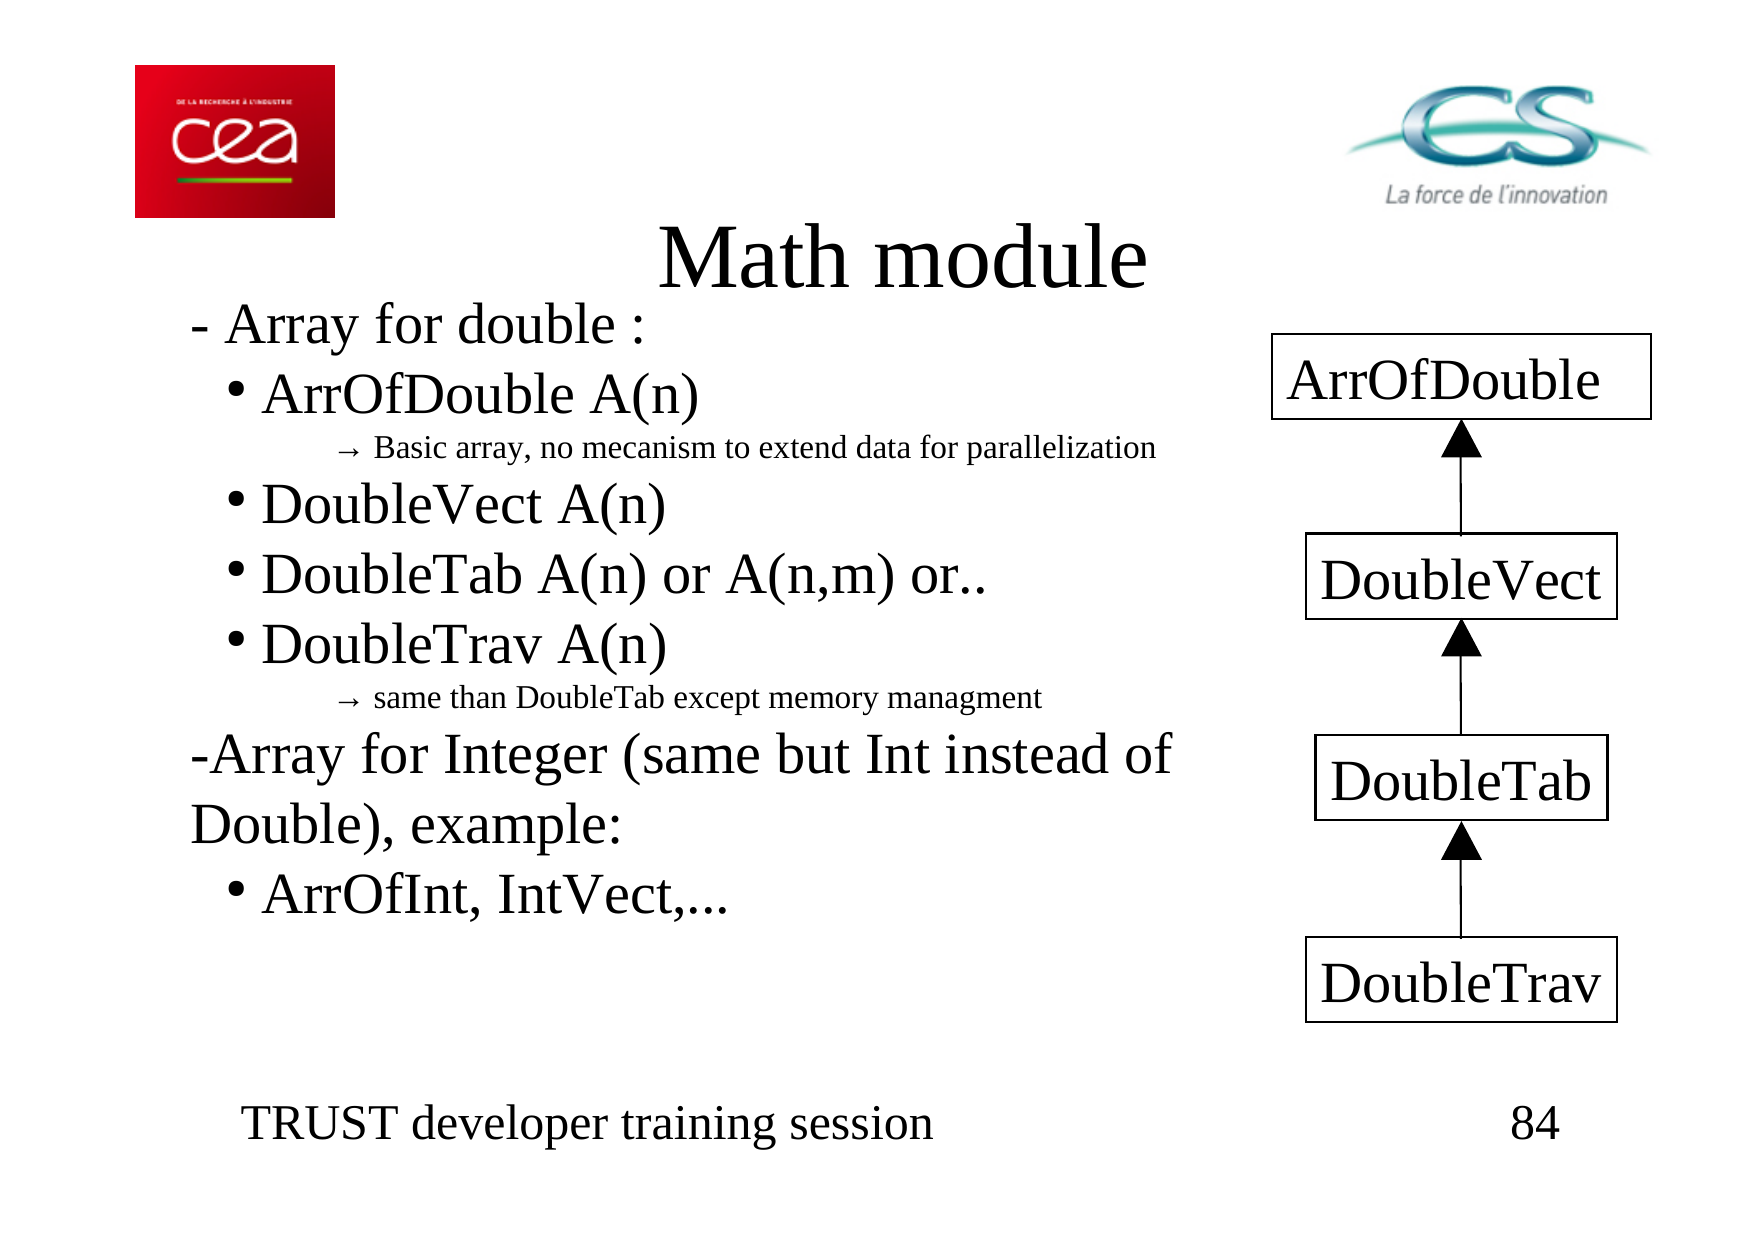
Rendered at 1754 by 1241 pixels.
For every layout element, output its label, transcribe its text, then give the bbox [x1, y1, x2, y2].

text_box DoubleTab [1315, 734, 1608, 821]
text_box [1442, 420, 1481, 457]
picture [135, 65, 335, 218]
text_box DoubleVect [1305, 533, 1618, 619]
text_box [1442, 620, 1481, 656]
text_box - Array for double : ArrOfDouble A(n) → Basic array, no mecanism to extend data for parallelization DoubleVect A(n) DoubleTab A(n) or A(n,m) or.. DoubleTrav A(n) → same than DoubleTab except memory managment -Array for Integer (same but Int instead of Double), example: ArrOfInt, IntVect,... [175, 277, 1233, 1003]
title Math module [228, 156, 1579, 344]
picture [1340, 73, 1662, 218]
text_box ArrOfDouble [1272, 333, 1651, 420]
text_box DoubleTrav [1305, 936, 1618, 1023]
text_box [1442, 823, 1481, 859]
